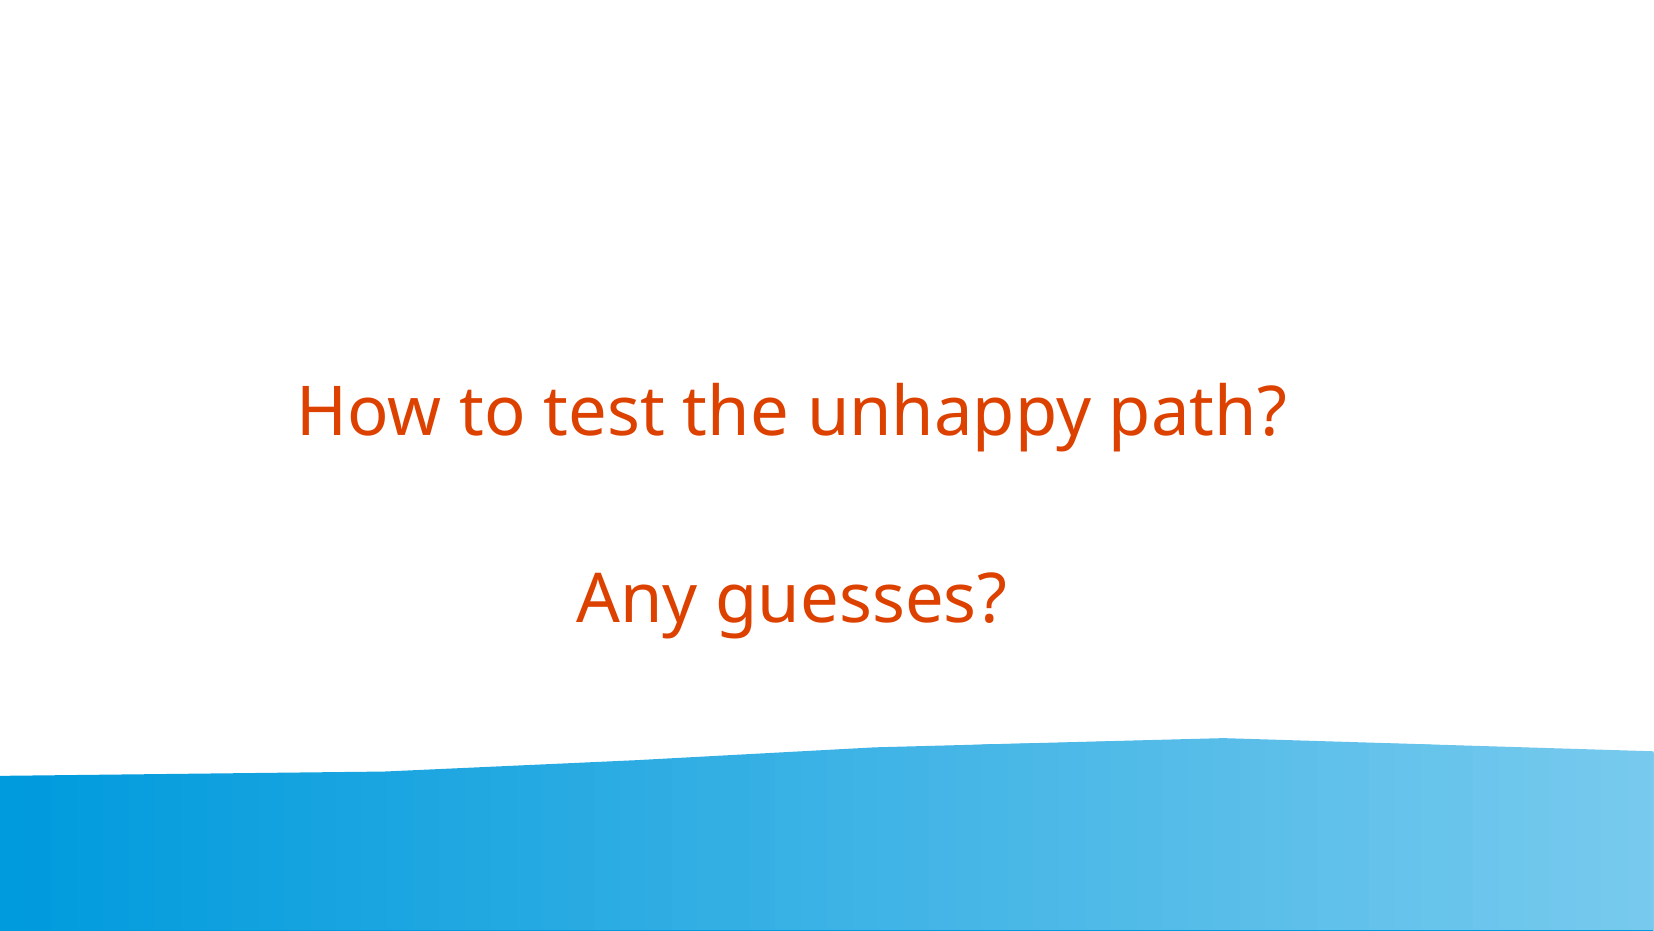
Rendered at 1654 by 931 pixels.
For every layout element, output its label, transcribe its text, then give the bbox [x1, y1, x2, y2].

title How to test the unhappy path? Any guesses? [53, 382, 1530, 623]
